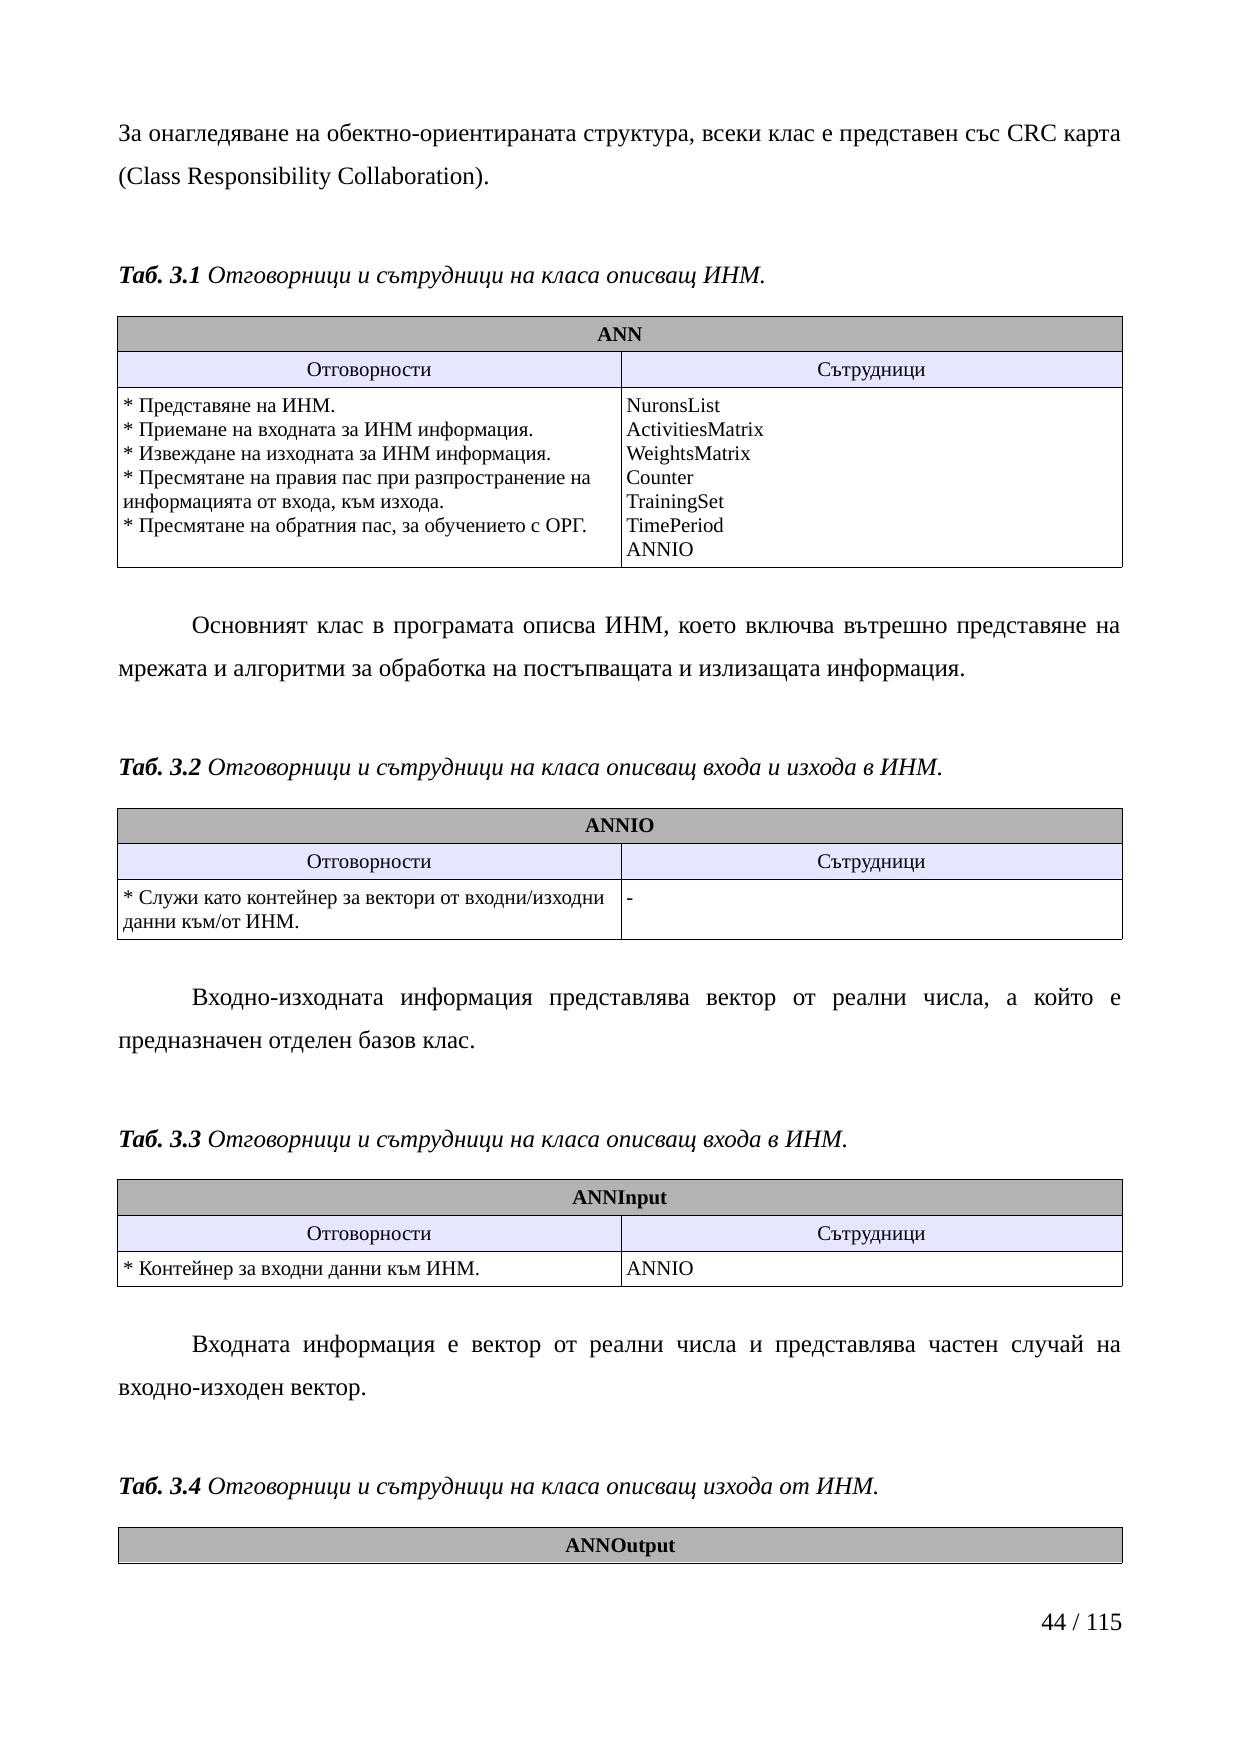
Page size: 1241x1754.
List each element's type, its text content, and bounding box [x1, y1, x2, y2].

text Входната информация е вектор от реални числа и представлява частен случай на входно-изходен вектор. [118, 1329, 1122, 1401]
table_cell Сътрудници [622, 352, 1122, 387]
table_cell Отговорности [118, 844, 621, 879]
table_cell Отговорности [118, 1216, 621, 1251]
text За онагледяване на обектно-ориентираната структура, всеки клас е представен със CRC карта (Class Responsibility Collaboration). [118, 118, 1122, 190]
table_cell Отговорности [118, 352, 621, 387]
table_header ANNOutput [119, 1528, 1122, 1562]
table_cell ANNIO [622, 1252, 1122, 1286]
table_cell * Представяне на ИНМ. * Приемане на входната за ИНМ информация. * Извеждане на изходната за ИНМ информация. * Пресмятане на правия пас при разпространение на информацията от входа, към изхода. * Пресмятане на обратния пас, за обучението с ОРГ. [118, 388, 621, 567]
text Таб. 3.3 Отговорници и сътрудници на класа описващ входа в ИНМ. [118, 1124, 1122, 1152]
text Таб. 3.4 Отговорници и сътрудници на класа описващ изхода от ИНМ. [118, 1471, 1122, 1500]
table_cell - [622, 880, 1122, 938]
table_header ANNIO [118, 809, 1122, 843]
table_header ANN [118, 317, 1122, 351]
text Таб. 3.1 Отговорници и сътрудници на класа описващ ИНМ. [118, 260, 1122, 289]
table_cell * Служи като контейнер за вектори от входни/изходни данни към/от ИНМ. [118, 880, 621, 938]
text Таб. 3.2 Отговорници и сътрудници на класа описващ входа и изхода в ИНМ. [118, 752, 1122, 781]
text Основният клас в програмата описва ИНМ, което включва вътрешно представяне на мрежата и алгоритми за обработка на постъпващата и излизащата информация. [118, 610, 1122, 682]
table_cell NuronsList ActivitiesMatrix WeightsMatrix Counter TrainingSet TimePeriod ANNIO [622, 388, 1122, 567]
table_cell * Контейнер за входни данни към ИНМ. [118, 1252, 621, 1286]
table_cell Сътрудници [622, 844, 1122, 879]
text Входно-изходната информация представлява вектор от реални числа, а който е предназначен отделен базов клас. [118, 982, 1122, 1054]
table_header ANNInput [118, 1180, 1122, 1215]
table_cell Сътрудници [622, 1216, 1122, 1251]
